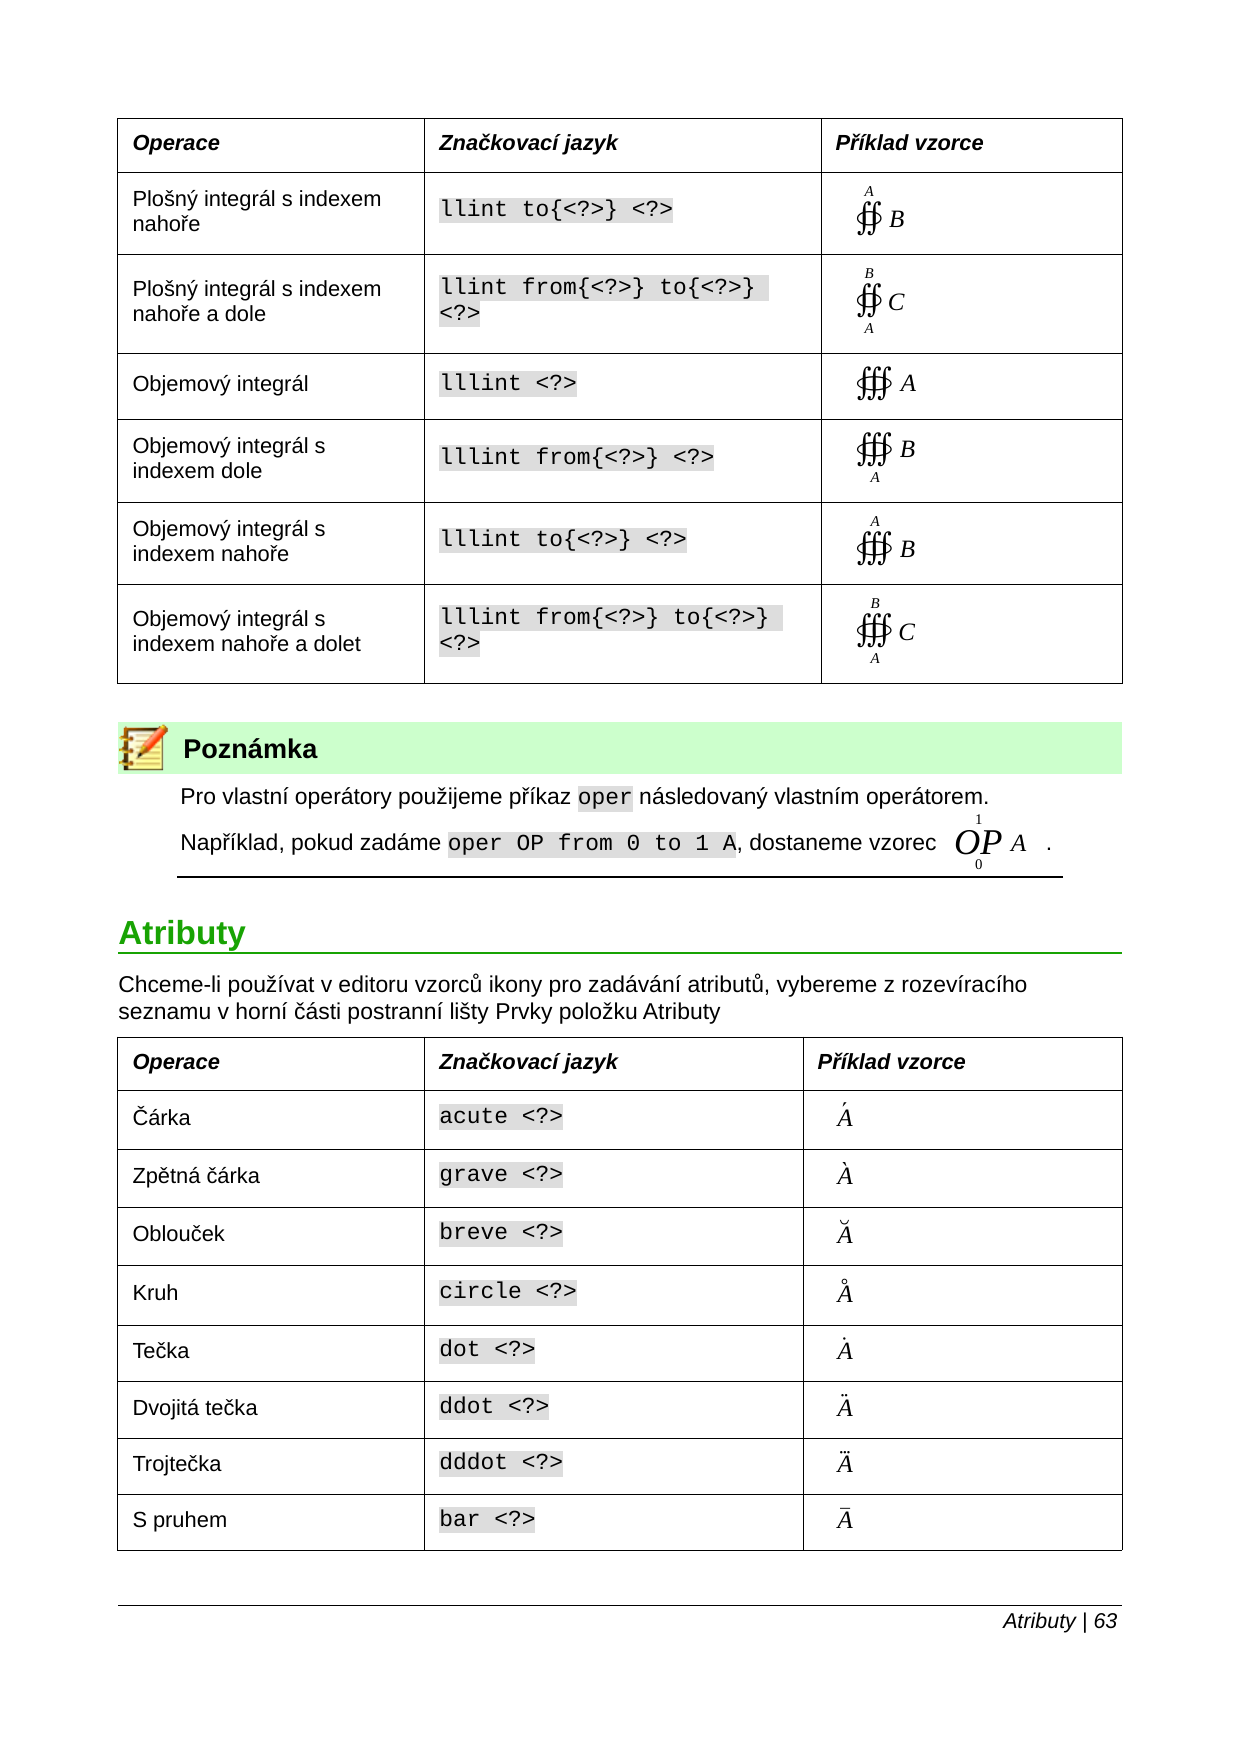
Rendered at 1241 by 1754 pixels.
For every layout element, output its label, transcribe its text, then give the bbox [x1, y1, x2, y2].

table_cell Zpětná čárka [118, 1150, 424, 1207]
table_header Operace [118, 119, 424, 172]
text Pro vlastní operátory použijeme příkaz oper následovaný vlastním operátorem. Například, pokud zadáme oper OP from 0 to 1 A, dostaneme vzorec. [177, 780, 1063, 876]
table_cell [804, 1208, 1122, 1265]
table_cell Kruh [118, 1266, 424, 1325]
table_cell llint to{<?>} <?> [425, 173, 821, 254]
table_cell [804, 1091, 1122, 1148]
table_cell Trojtečka [118, 1439, 424, 1494]
table_cell Dvojitá tečka [118, 1382, 424, 1438]
table_cell Čárka [118, 1091, 424, 1148]
table_cell grave <?> [425, 1150, 803, 1207]
table_cell [804, 1266, 1122, 1325]
table_cell Objemový integrál [118, 354, 424, 419]
table_header Značkovací jazyk [425, 119, 821, 172]
table_cell [822, 255, 1122, 353]
table_cell acute <?> [425, 1091, 803, 1148]
table_cell [822, 173, 1122, 254]
table_cell Plošný integrál s indexem nahoře [118, 173, 424, 254]
table_cell dot <?> [425, 1326, 803, 1381]
table_cell [804, 1382, 1122, 1438]
table_cell [804, 1495, 1122, 1550]
table_cell ddot <?> [425, 1382, 803, 1438]
table_cell [804, 1439, 1122, 1494]
table_cell circle <?> [425, 1266, 803, 1325]
table_cell bar <?> [425, 1495, 803, 1550]
table_header Operace [118, 1038, 424, 1090]
table_header Příklad vzorce [822, 119, 1122, 172]
table_cell lllint <?> [425, 354, 821, 419]
text Chceme-li používat v editoru vzorců ikony pro zadávání atributů, vybereme z rozevíracího seznamu v horní části postranní lišty Prvky položku Atributy [118, 971, 1122, 1024]
table_cell [804, 1150, 1122, 1207]
table_cell lllint from{<?>} to{<?>} <?> [425, 585, 821, 683]
table_cell Objemový integrál s indexem nahoře a dolet [118, 585, 424, 683]
subtitle Atributy [118, 913, 1122, 952]
table_cell S pruhem [118, 1495, 424, 1550]
table_cell lllint from{<?>} <?> [425, 420, 821, 502]
table_cell [822, 503, 1122, 584]
table_cell [822, 420, 1122, 502]
table_cell Oblouček [118, 1208, 424, 1265]
table_cell Tečka [118, 1326, 424, 1381]
table_cell lllint to{<?>} <?> [425, 503, 821, 584]
table_cell [804, 1326, 1122, 1381]
table_cell Plošný integrál s indexem nahoře a dole [118, 255, 424, 353]
table_cell llint from{<?>} to{<?>} <?> [425, 255, 821, 353]
table_cell [822, 585, 1122, 683]
table_cell Objemový integrál s indexem dole [118, 420, 424, 502]
table_header Značkovací jazyk [425, 1038, 803, 1090]
table_cell breve <?> [425, 1208, 803, 1265]
subtitle Poznámka [118, 722, 1122, 774]
table_header Příklad vzorce [804, 1038, 1122, 1090]
table_cell dddot <?> [425, 1439, 803, 1494]
table_cell Objemový integrál s indexem nahoře [118, 503, 424, 584]
table_cell [822, 354, 1122, 419]
picture [119, 723, 170, 774]
